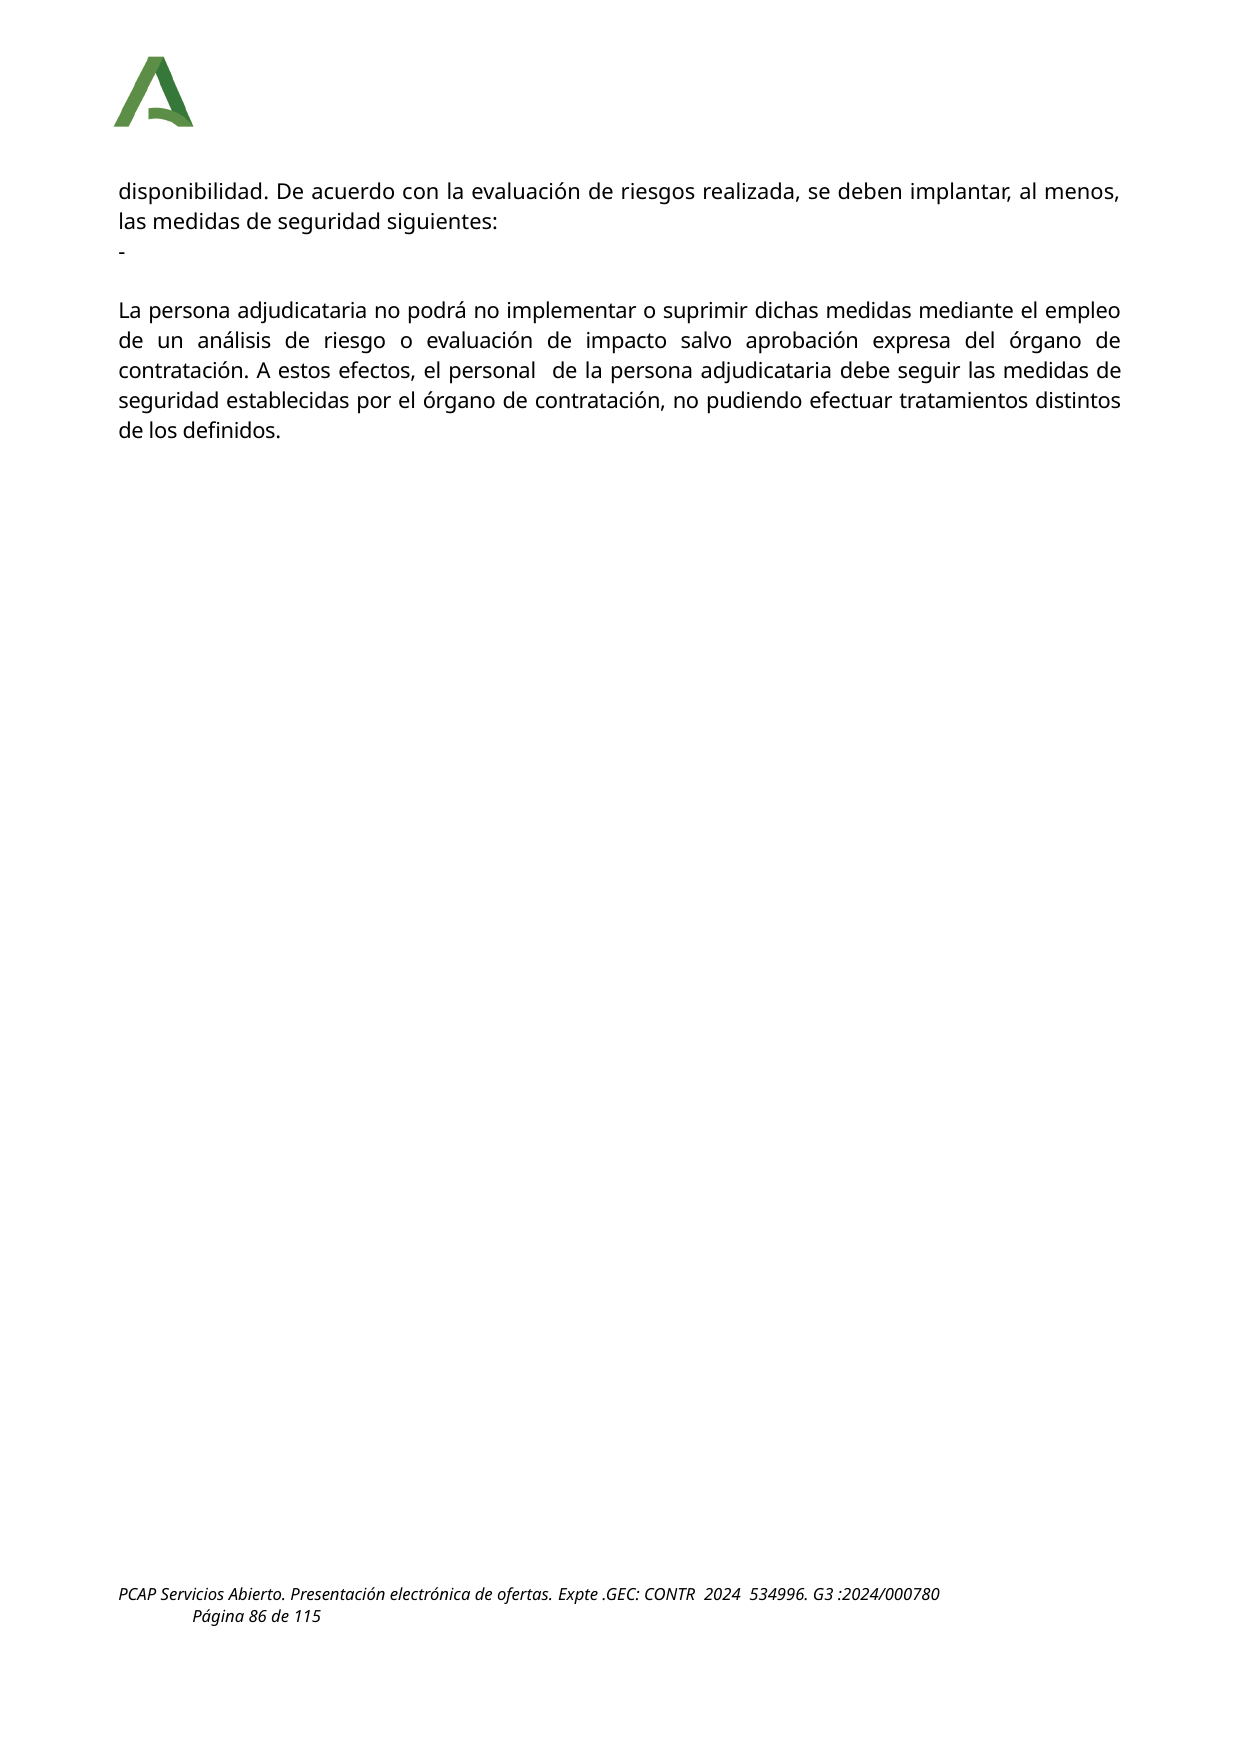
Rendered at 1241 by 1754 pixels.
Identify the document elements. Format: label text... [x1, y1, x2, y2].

text La persona adjudicataria no podrá no implementar o suprimir dichas medidas mediante el empleo de un análisis de riesgo o evaluación de impacto salvo aprobación expresa del órgano de contratación. A estos efectos, el personal de la persona adjudicataria debe seguir las medidas de seguridad establecidas por el órgano de contratación, no pudiendo efectuar tratamientos distintos de los definidos. [118, 296, 1122, 444]
text - [118, 236, 1122, 266]
text disponibilidad. De acuerdo con la evaluación de riesgos realizada, se deben implantar, al menos, las medidas de seguridad siguientes: [118, 176, 1122, 236]
picture [109, 52, 198, 131]
